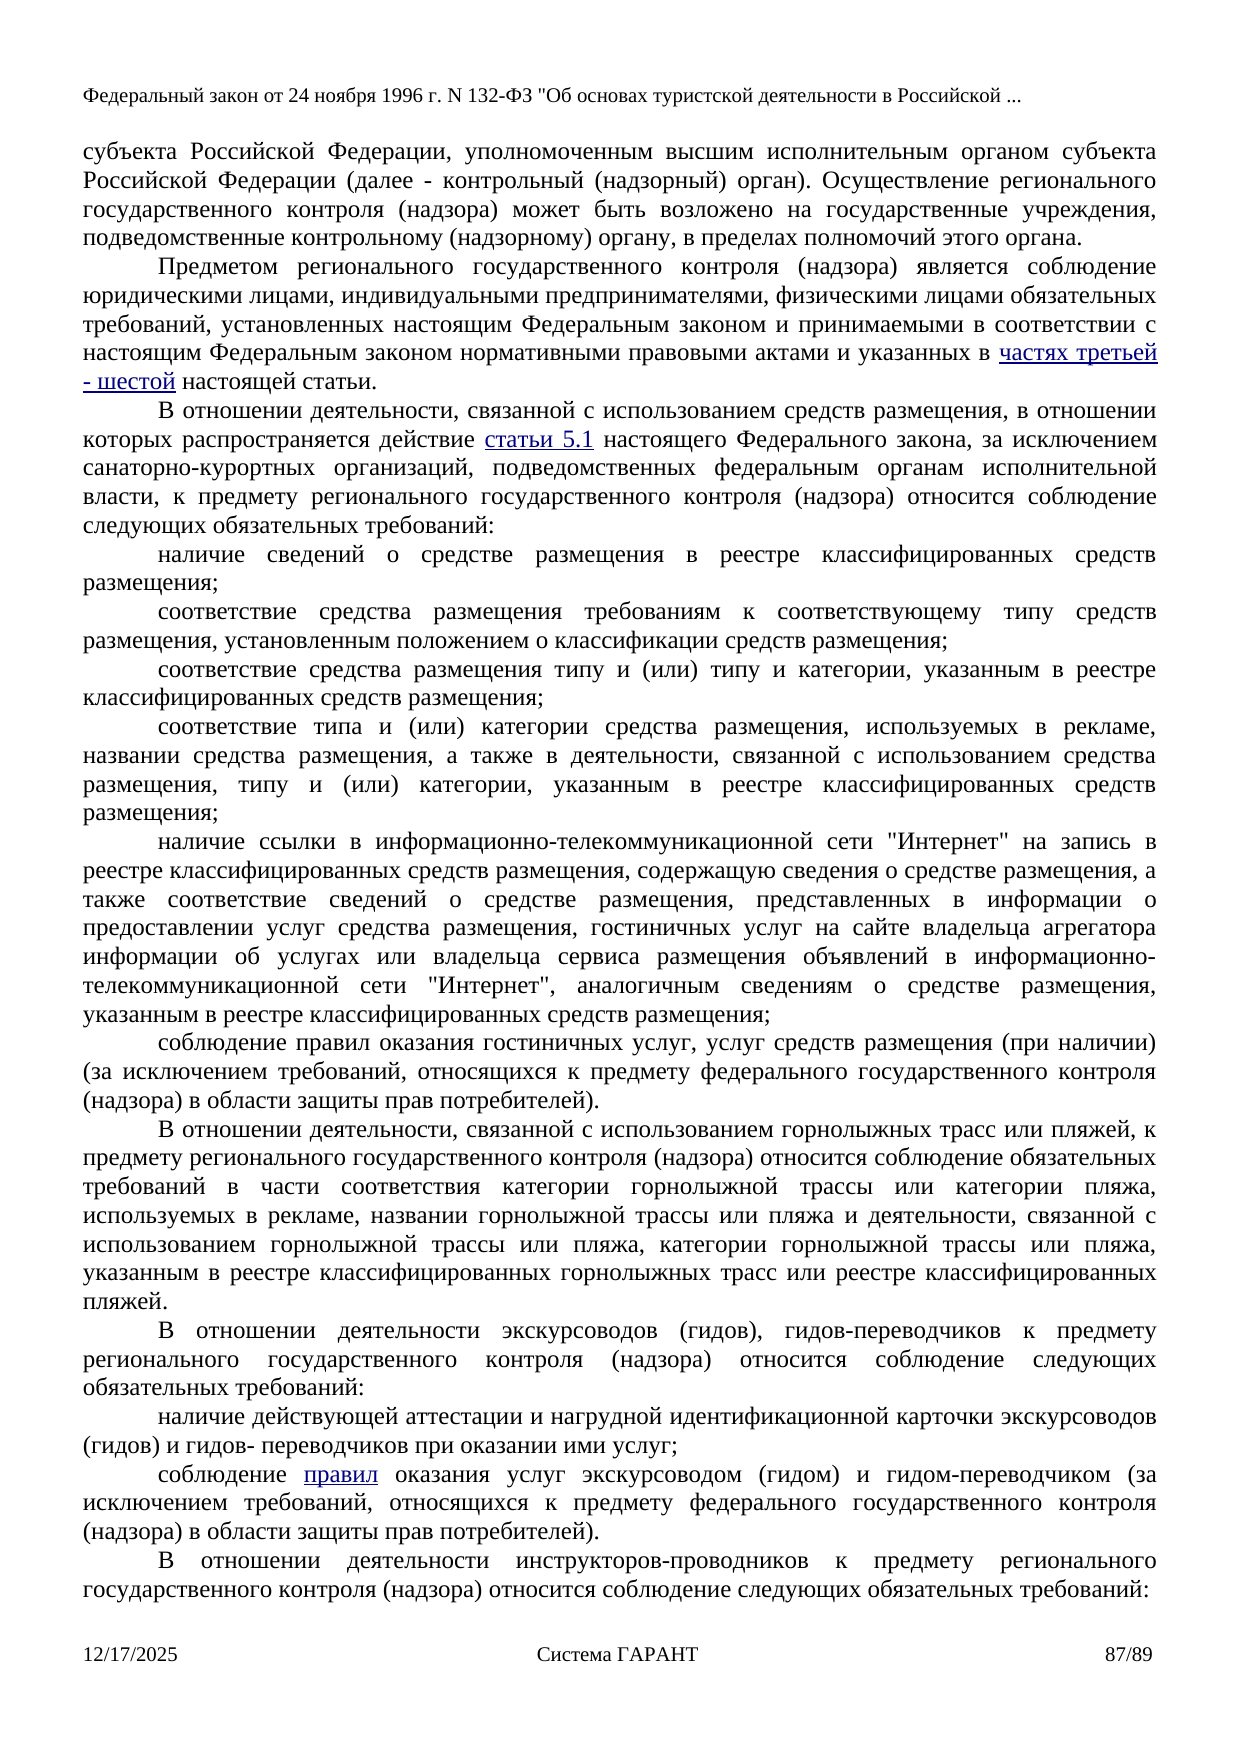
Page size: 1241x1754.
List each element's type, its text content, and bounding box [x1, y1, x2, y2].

text субъекта Российской Федерации, уполномоченным высшим исполнительным органом субъекта Российской Федерации (далее - контрольный (надзорный) орган). Осуществление регионального государственного контроля (надзора) может быть возложено на государственные учреждения, подведомственные контрольному (надзорному) органу, в пределах полномочий этого органа. [83, 136, 1157, 251]
text В отношении деятельности, связанной с использованием горнолыжных трасс или пляжей, к предмету регионального государственного контроля (надзора) относится соблюдение обязательных требований в части соответствия категории горнолыжной трассы или категории пляжа, используемых в рекламе, названии горнолыжной трассы или пляжа и деятельности, связанной с использованием горнолыжной трассы или пляжа, категории горнолыжной трассы или пляжа, указанным в реестре классифицированных горнолыжных трасс или реестре классифицированных пляжей. [83, 1114, 1157, 1315]
text Предметом регионального государственного контроля (надзора) является соблюдение юридическими лицами, индивидуальными предпринимателями, физическими лицами обязательных требований, установленных настоящим Федеральным законом и принимаемыми в соответствии с настоящим Федеральным законом нормативными правовыми актами и указанных в частях третьей - шестой настоящей статьи. [83, 251, 1157, 395]
text В отношении деятельности, связанной с использованием средств размещения, в отношении которых распространяется действие статьи 5.1 настоящего Федерального закона, за исключением санаторно-курортных организаций, подведомственных федеральным органам исполнительной власти, к предмету регионального государственного контроля (надзора) относится соблюдение следующих обязательных требований: [83, 395, 1157, 539]
text соблюдение правил оказания услуг экскурсоводом (гидом) и гидом-переводчиком (за исключением требований, относящихся к предмету федерального государственного контроля (надзора) в области защиты прав потребителей). [83, 1459, 1157, 1545]
text В отношении деятельности инструкторов-проводников к предмету регионального государственного контроля (надзора) относится соблюдение следующих обязательных требований: [83, 1545, 1157, 1602]
text соблюдение правил оказания гостиничных услуг, услуг средств размещения (при наличии) (за исключением требований, относящихся к предмету федерального государственного контроля (надзора) в области защиты прав потребителей). [83, 1027, 1157, 1114]
text наличие ссылки в информационно-телекоммуникационной сети "Интернет" на запись в реестре классифицированных средств размещения, содержащую сведения о средстве размещения, а также соответствие сведений о средстве размещения, представленных в информации о предоставлении услуг средства размещения, гостиничных услуг на сайте владельца агрегатора информации об услугах или владельца сервиса размещения объявлений в информационно-телекоммуникационной сети "Интернет", аналогичным сведениям о средстве размещения, указанным в реестре классифицированных средств размещения; [83, 826, 1157, 1027]
text соответствие типа и (или) категории средства размещения, используемых в рекламе, названии средства размещения, а также в деятельности, связанной с использованием средства размещения, типу и (или) категории, указанным в реестре классифицированных средств размещения; [83, 711, 1157, 826]
text В отношении деятельности экскурсоводов (гидов), гидов-переводчиков к предмету регионального государственного контроля (надзора) относится соблюдение следующих обязательных требований: [83, 1315, 1157, 1401]
text наличие действующей аттестации и нагрудной идентификационной карточки экскурсоводов (гидов) и гидов- переводчиков при оказании ими услуг; [83, 1401, 1157, 1459]
text соответствие средства размещения типу и (или) типу и категории, указанным в реестре классифицированных средств размещения; [83, 654, 1157, 711]
text наличие сведений о средстве размещения в реестре классифицированных средств размещения; [83, 539, 1157, 596]
text соответствие средства размещения требованиям к соответствующему типу средств размещения, установленным положением о классификации средств размещения; [83, 596, 1157, 654]
